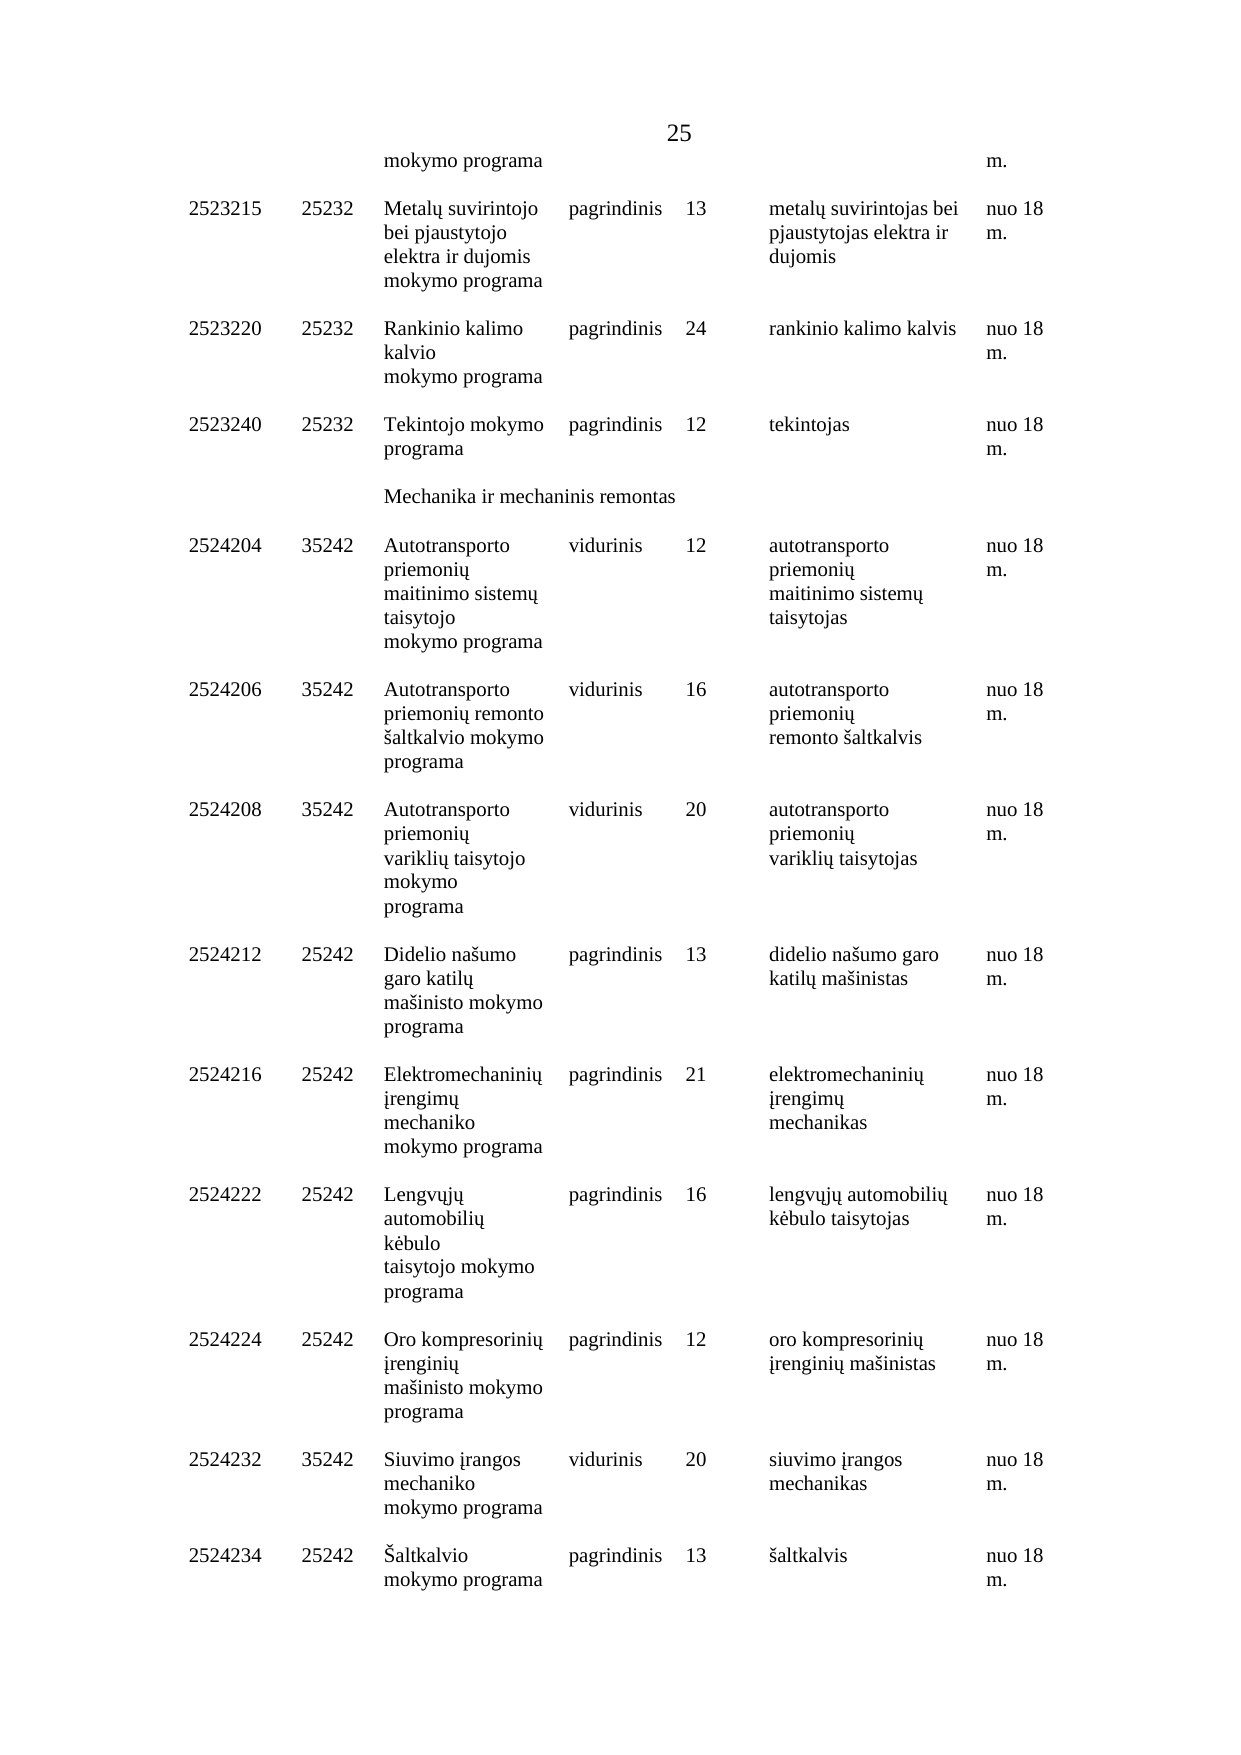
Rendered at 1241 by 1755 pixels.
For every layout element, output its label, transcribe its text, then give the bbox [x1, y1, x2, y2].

table_cell [1078, 172, 1181, 196]
table_cell [290, 1038, 372, 1062]
table_cell [177, 581, 290, 629]
table_cell [758, 629, 975, 653]
table_cell [975, 364, 1078, 388]
table_cell [177, 388, 290, 412]
table_cell [557, 148, 674, 172]
table_cell vidurinis [557, 1447, 674, 1495]
table_cell [290, 918, 372, 942]
table_cell [758, 460, 975, 484]
table_cell [674, 1038, 758, 1062]
table_cell [290, 1519, 372, 1543]
table_cell [975, 581, 1078, 629]
table_cell [674, 725, 758, 749]
table_cell [975, 845, 1078, 893]
table_cell [557, 292, 674, 316]
table_cell [674, 773, 758, 797]
table_cell [758, 364, 975, 388]
table_cell [1078, 292, 1181, 316]
table_cell [177, 918, 290, 942]
table_cell [1078, 1375, 1181, 1423]
table_cell 13 [674, 942, 758, 990]
table_cell [290, 244, 372, 268]
table_cell [373, 292, 557, 316]
table_cell [373, 918, 557, 942]
table_cell Didelio našumo garo katilų [373, 942, 557, 990]
table_cell [758, 172, 975, 196]
table_cell [290, 1303, 372, 1327]
table_cell [758, 918, 975, 942]
table_cell [674, 1110, 758, 1158]
table_cell [1078, 460, 1181, 484]
table_cell 25242 [290, 942, 372, 990]
table_cell [557, 1303, 674, 1327]
table_cell 25242 [290, 1327, 372, 1375]
table_cell [1078, 749, 1181, 773]
table_cell [758, 268, 975, 292]
table_cell [758, 388, 975, 412]
table_cell 16 [674, 1182, 758, 1254]
table_cell [674, 1495, 758, 1519]
table_cell [290, 1495, 372, 1519]
table_cell vidurinis [557, 533, 674, 581]
table_cell [975, 1158, 1078, 1182]
table_cell [1078, 1543, 1181, 1591]
table_cell [373, 172, 557, 196]
table_cell [177, 244, 290, 268]
table_cell [177, 845, 290, 893]
table_cell [758, 749, 975, 773]
table_cell Lengvųjų automobilių kėbulo [373, 1182, 557, 1254]
table_cell [975, 1423, 1078, 1447]
table_cell Autotransporto priemonių [373, 797, 557, 845]
table_cell 2524212 [177, 942, 290, 990]
table_cell [674, 749, 758, 773]
table_cell [1078, 990, 1181, 1038]
table_cell [975, 1110, 1078, 1158]
table_cell [674, 581, 758, 629]
table_cell [557, 1495, 674, 1519]
table_cell [557, 1110, 674, 1158]
table_cell variklių taisytojo mokymo [373, 845, 557, 893]
table_cell [1078, 1038, 1181, 1062]
table_cell [290, 1255, 372, 1303]
table_cell [177, 894, 290, 918]
table_cell pagrindinis [557, 942, 674, 990]
table_cell [975, 509, 1078, 533]
table_cell [758, 1423, 975, 1447]
table_cell [373, 653, 557, 677]
table_cell rankinio kalimo kalvis [758, 316, 975, 364]
table_cell [290, 1375, 372, 1423]
table_cell [975, 172, 1078, 196]
table_cell [177, 1495, 290, 1519]
table_cell [290, 1423, 372, 1447]
table_cell m. [975, 148, 1078, 172]
table_cell [975, 1303, 1078, 1327]
table_cell autotransporto priemonių variklių taisytojas [758, 797, 975, 893]
table_cell [177, 364, 290, 388]
table_cell [557, 773, 674, 797]
table_cell 2523215 [177, 196, 290, 244]
table_cell [557, 1519, 674, 1543]
table_cell [975, 244, 1078, 268]
table_cell [1078, 1327, 1181, 1375]
table_cell nuo 18 m. [975, 677, 1078, 725]
table_cell [373, 388, 557, 412]
table_cell nuo 18 m. [975, 1182, 1078, 1254]
table_cell 2524232 [177, 1447, 290, 1495]
table_cell 13 [674, 1543, 758, 1591]
table_cell Oro kompresorinių įrenginių [373, 1327, 557, 1375]
table_cell pagrindinis [557, 1182, 674, 1254]
table_cell 2524224 [177, 1327, 290, 1375]
table_cell [557, 581, 674, 629]
table_cell Tekintojo mokymo programa [373, 412, 557, 460]
table_cell [177, 990, 290, 1038]
table_cell pagrindinis [557, 196, 674, 244]
table_cell [557, 388, 674, 412]
table_cell šaltkalvis [758, 1543, 975, 1591]
table_cell 12 [674, 533, 758, 581]
table_cell [1078, 364, 1181, 388]
table_cell [1078, 918, 1181, 942]
table_cell mokymo programa [373, 629, 557, 653]
table_cell [758, 653, 975, 677]
table_cell [557, 244, 674, 268]
table_cell [373, 1158, 557, 1182]
table_cell mokymo programa [373, 148, 557, 172]
table_cell [1078, 1255, 1181, 1303]
table_cell [674, 388, 758, 412]
table_cell [177, 1158, 290, 1182]
table_cell nuo 18 m. [975, 196, 1078, 244]
table_cell [557, 364, 674, 388]
table_cell 35242 [290, 677, 372, 725]
table_cell 2524222 [177, 1182, 290, 1254]
table_cell [674, 509, 758, 533]
table_cell [1078, 894, 1181, 918]
table_cell [290, 509, 372, 533]
table_cell [177, 1255, 290, 1303]
table_cell autotransporto priemonių remonto šaltkalvis [758, 677, 975, 749]
table_cell [177, 749, 290, 773]
table_cell [557, 894, 674, 918]
table_cell [177, 1110, 290, 1158]
table_cell [674, 460, 758, 484]
table_cell [1078, 629, 1181, 653]
table_cell [290, 268, 372, 292]
table_cell [674, 1255, 758, 1303]
table_cell [1078, 1447, 1181, 1495]
table_cell [1078, 244, 1181, 268]
table_cell [1078, 942, 1181, 990]
table_cell [1078, 1062, 1181, 1110]
table_cell [373, 773, 557, 797]
table_cell taisytojo mokymo programa [373, 1255, 557, 1303]
table_cell 2524204 [177, 533, 290, 581]
table_cell pagrindinis [557, 316, 674, 364]
table_cell [373, 1423, 557, 1447]
table_cell [1078, 581, 1181, 629]
table_cell [975, 653, 1078, 677]
table_cell [290, 388, 372, 412]
table_cell [1078, 1303, 1181, 1327]
table_cell 12 [674, 412, 758, 460]
table_cell [975, 894, 1078, 918]
table_cell [758, 1038, 975, 1062]
table_cell 20 [674, 1447, 758, 1495]
table_cell Mechanika ir mechaninis remontas [373, 485, 975, 508]
table_cell [290, 845, 372, 893]
table_cell [557, 1255, 674, 1303]
table_cell 2524216 [177, 1062, 290, 1110]
table_cell [1078, 533, 1181, 581]
table_cell metalų suvirintojas bei pjaustytojas elektra ir [758, 196, 975, 244]
table_cell Autotransporto priemonių [373, 533, 557, 581]
table_cell nuo 18 m. [975, 533, 1078, 581]
table_cell 35242 [290, 533, 372, 581]
table_cell nuo 18 m. [975, 1327, 1078, 1375]
table_cell mašinisto mokymo programa [373, 1375, 557, 1423]
table_cell [674, 292, 758, 316]
table_cell [177, 1423, 290, 1447]
table_cell 25242 [290, 1062, 372, 1110]
table_cell [975, 1038, 1078, 1062]
table_cell [674, 653, 758, 677]
table_cell mokymo programa [373, 268, 557, 292]
table_cell [975, 388, 1078, 412]
table_cell 25232 [290, 412, 372, 460]
table_cell Elektromechaninių įrengimų [373, 1062, 557, 1110]
table_cell [758, 1375, 975, 1423]
table_cell [177, 509, 290, 533]
table_cell [674, 1375, 758, 1423]
table_cell 25242 [290, 1182, 372, 1254]
table_cell mašinisto mokymo programa [373, 990, 557, 1038]
table_cell [975, 1375, 1078, 1423]
table_cell [758, 1255, 975, 1303]
table_cell [177, 172, 290, 196]
table_cell pagrindinis [557, 412, 674, 460]
table_cell [557, 1375, 674, 1423]
table_cell [290, 1110, 372, 1158]
table_cell [290, 773, 372, 797]
table_cell nuo 18 m. [975, 1543, 1078, 1591]
table_cell elektra ir dujomis [373, 244, 557, 268]
table_cell [177, 485, 290, 508]
table_cell [557, 749, 674, 773]
table_cell [1078, 316, 1181, 364]
table_cell [557, 268, 674, 292]
table_cell [758, 1303, 975, 1327]
table_cell 21 [674, 1062, 758, 1110]
table_cell [557, 918, 674, 942]
table_cell [975, 749, 1078, 773]
table_cell 25232 [290, 196, 372, 244]
table_cell mokymo programa [373, 364, 557, 388]
table_cell [177, 268, 290, 292]
table_cell [674, 1303, 758, 1327]
table_cell [373, 1519, 557, 1543]
table_cell [674, 268, 758, 292]
table_cell [1078, 773, 1181, 797]
table_cell [290, 894, 372, 918]
table_cell Rankinio kalimo kalvio [373, 316, 557, 364]
table_cell [975, 725, 1078, 749]
table_cell 35242 [290, 797, 372, 845]
table_cell 2523220 [177, 316, 290, 364]
table_cell [557, 845, 674, 893]
table_cell [373, 509, 557, 533]
table_cell 2524206 [177, 677, 290, 725]
table_cell [1078, 725, 1181, 749]
table_cell [373, 460, 557, 484]
table_cell [290, 364, 372, 388]
table_cell vidurinis [557, 677, 674, 725]
table_cell [1078, 1423, 1181, 1447]
table_cell [290, 485, 372, 508]
table_cell Autotransporto priemonių remonto šaltkalvio mokymo programa [373, 677, 557, 773]
table_cell [177, 148, 290, 172]
table_cell 2524208 [177, 797, 290, 845]
table_cell autotransporto priemonių maitinimo sistemų taisytojas [758, 533, 975, 629]
table_cell [557, 1423, 674, 1447]
table_cell [557, 509, 674, 533]
table_cell [290, 292, 372, 316]
table_cell [557, 172, 674, 196]
table_cell [557, 725, 674, 749]
table_cell [1078, 1495, 1181, 1519]
table_cell 25232 [290, 316, 372, 364]
table_cell mechanikas [758, 1110, 975, 1158]
table_cell [674, 244, 758, 268]
table_cell [1078, 1182, 1181, 1254]
table_cell lengvųjų automobilių kėbulo taisytojas [758, 1182, 975, 1254]
table_cell [758, 1519, 975, 1543]
table_cell oro kompresorinių įrenginių mašinistas [758, 1327, 975, 1375]
table_cell [177, 653, 290, 677]
table_cell programa [373, 894, 557, 918]
table_cell [557, 653, 674, 677]
table_cell [975, 268, 1078, 292]
table_cell [975, 629, 1078, 653]
table_cell [758, 292, 975, 316]
table_cell [177, 629, 290, 653]
table_cell siuvimo įrangos mechanikas [758, 1447, 975, 1495]
table_cell [758, 1495, 975, 1519]
table_cell [1078, 485, 1181, 508]
table_cell [1078, 388, 1181, 412]
table_cell [177, 773, 290, 797]
table_cell [758, 773, 975, 797]
table_cell 12 [674, 1327, 758, 1375]
table_cell 20 [674, 797, 758, 845]
table_cell nuo 18 m. [975, 1447, 1078, 1495]
table_cell [674, 629, 758, 653]
table_cell [674, 364, 758, 388]
table_cell [1078, 1110, 1181, 1158]
table_cell [674, 172, 758, 196]
table_cell [975, 460, 1078, 484]
table_cell [177, 1303, 290, 1327]
table_cell [1078, 653, 1181, 677]
table_cell [1078, 268, 1181, 292]
table_cell [1078, 797, 1181, 845]
table_cell [758, 148, 975, 172]
table_cell [758, 990, 975, 1038]
table_cell elektromechaninių įrengimų [758, 1062, 975, 1110]
table_cell [557, 460, 674, 484]
table_cell [1078, 412, 1181, 460]
table_cell [177, 1375, 290, 1423]
table_cell 2523240 [177, 412, 290, 460]
table_cell [1078, 677, 1181, 725]
table_cell [975, 773, 1078, 797]
table_cell [1078, 148, 1181, 172]
table_cell [373, 1303, 557, 1327]
table_cell [1078, 196, 1181, 244]
table_cell [290, 148, 372, 172]
table_cell nuo 18 m. [975, 412, 1078, 460]
table_cell [975, 1255, 1078, 1303]
table_cell [177, 292, 290, 316]
table_cell didelio našumo garo katilų mašinistas [758, 942, 975, 990]
table_cell [674, 1519, 758, 1543]
table_cell [758, 1158, 975, 1182]
table_cell nuo 18 m. [975, 1062, 1078, 1110]
table_cell [674, 148, 758, 172]
table_cell [557, 990, 674, 1038]
table_cell [373, 1038, 557, 1062]
table_cell [290, 629, 372, 653]
table_cell [975, 990, 1078, 1038]
table_cell [758, 894, 975, 918]
table_cell [290, 172, 372, 196]
table_cell [674, 990, 758, 1038]
table_cell 25242 [290, 1543, 372, 1591]
table_cell [290, 725, 372, 749]
table_cell [1078, 509, 1181, 533]
table_cell mokymo programa [373, 1495, 557, 1519]
table_cell [975, 918, 1078, 942]
table_cell [177, 725, 290, 749]
table_cell [177, 1038, 290, 1062]
table_cell [674, 1158, 758, 1182]
table_cell [290, 581, 372, 629]
table_cell nuo 18 m. [975, 316, 1078, 364]
table_cell [177, 460, 290, 484]
table_cell dujomis [758, 244, 975, 268]
table_cell 13 [674, 196, 758, 244]
table_cell [674, 1423, 758, 1447]
table_cell [290, 749, 372, 773]
table_cell [758, 509, 975, 533]
table_cell [557, 1158, 674, 1182]
table_cell pagrindinis [557, 1062, 674, 1110]
table_cell [1078, 1519, 1181, 1543]
table_cell [975, 485, 1078, 508]
table_cell [975, 292, 1078, 316]
table_cell Siuvimo įrangos mechaniko [373, 1447, 557, 1495]
table_cell tekintojas [758, 412, 975, 460]
table_cell vidurinis [557, 797, 674, 845]
table_cell [975, 1495, 1078, 1519]
table_cell pagrindinis [557, 1327, 674, 1375]
table_cell [1078, 845, 1181, 893]
table_cell nuo 18 m. [975, 797, 1078, 845]
table_cell [674, 894, 758, 918]
table_cell Metalų suvirintojo bei pjaustytojo [373, 196, 557, 244]
table_cell 16 [674, 677, 758, 725]
table_cell 24 [674, 316, 758, 364]
table_cell nuo 18 m. [975, 942, 1078, 990]
table_cell [290, 460, 372, 484]
table_cell [290, 1158, 372, 1182]
table_cell [557, 1038, 674, 1062]
table_cell mechaniko mokymo programa [373, 1110, 557, 1158]
table_cell Šaltkalvio mokymo programa [373, 1543, 557, 1591]
table_cell pagrindinis [557, 1543, 674, 1591]
table_cell 35242 [290, 1447, 372, 1495]
table_cell [290, 653, 372, 677]
table_cell [290, 990, 372, 1038]
table_cell [177, 1519, 290, 1543]
table_cell maitinimo sistemų taisytojo [373, 581, 557, 629]
table_cell [674, 918, 758, 942]
table_cell [674, 845, 758, 893]
table_cell [557, 629, 674, 653]
table_cell [1078, 1158, 1181, 1182]
table_cell 2524234 [177, 1543, 290, 1591]
table_cell [975, 1519, 1078, 1543]
